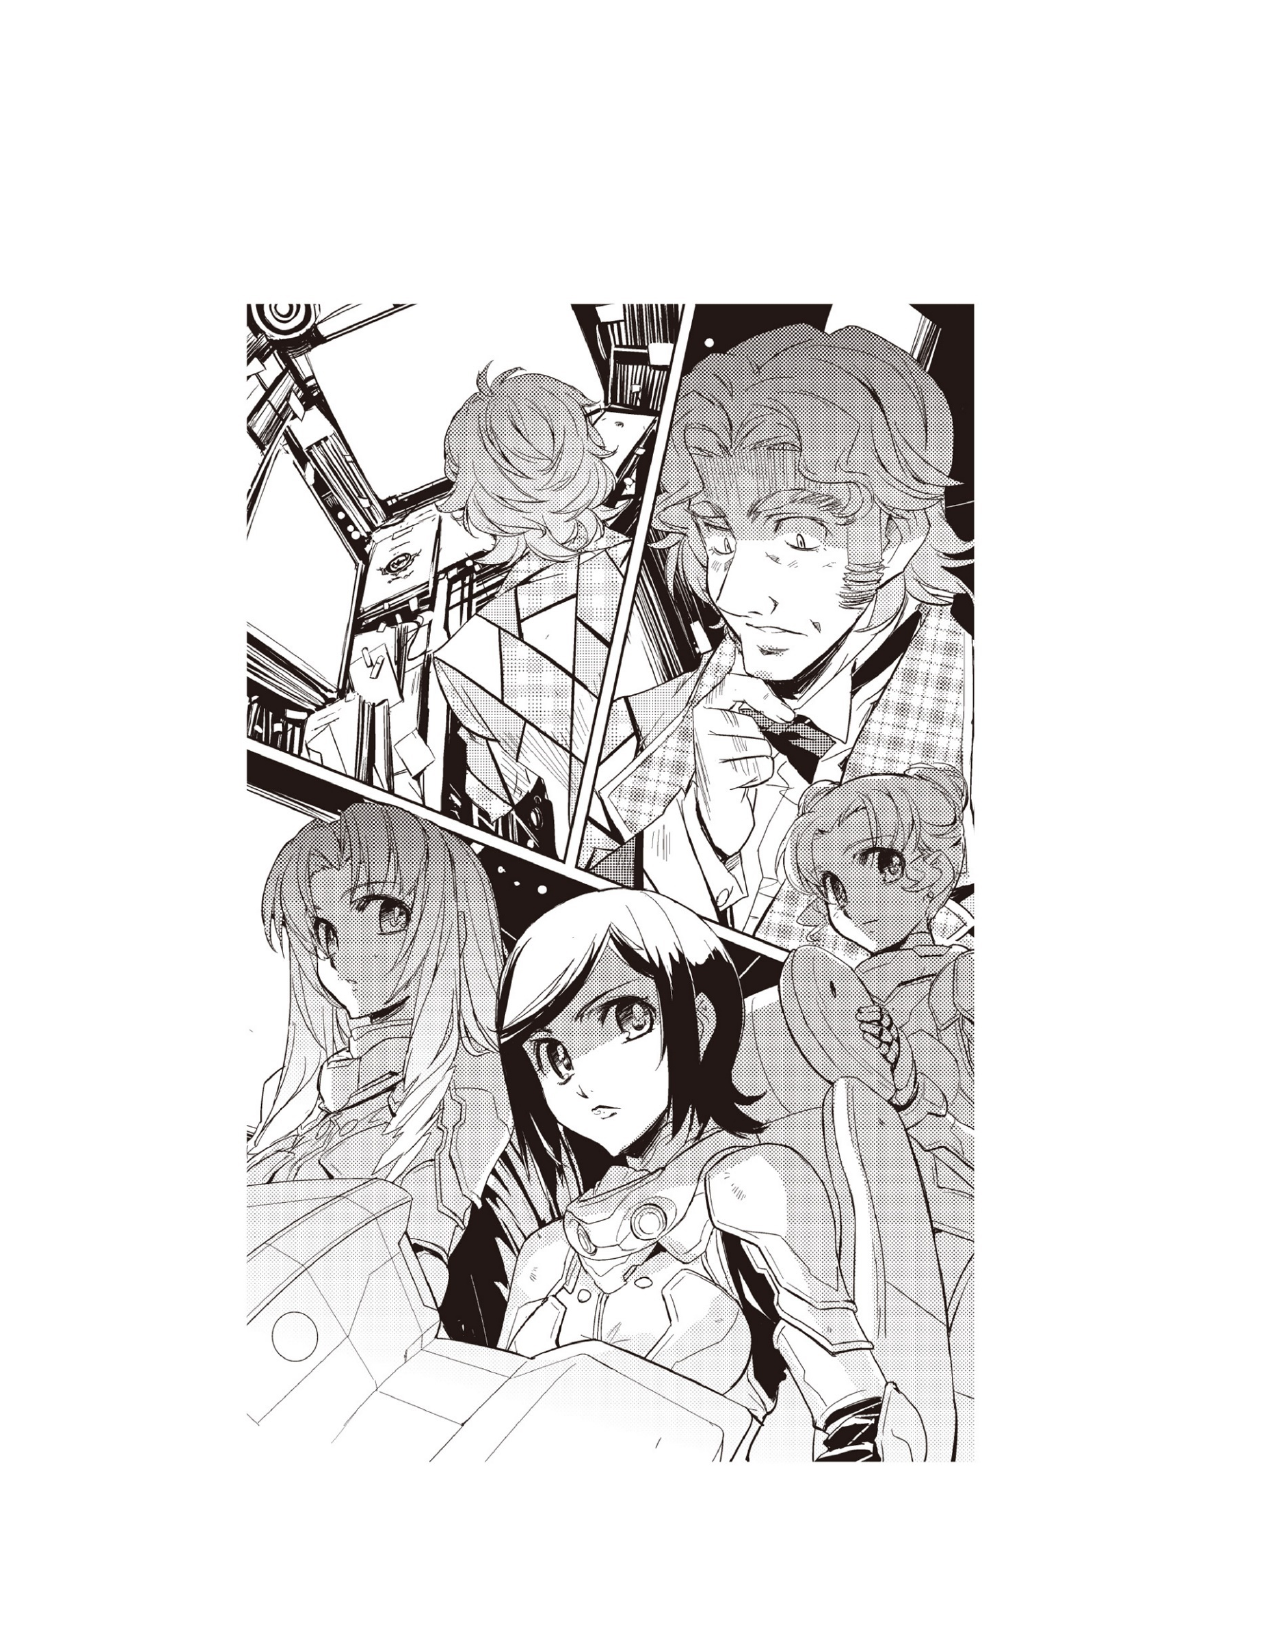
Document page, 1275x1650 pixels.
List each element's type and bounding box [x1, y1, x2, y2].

picture [150, 207, 1100, 1501]
